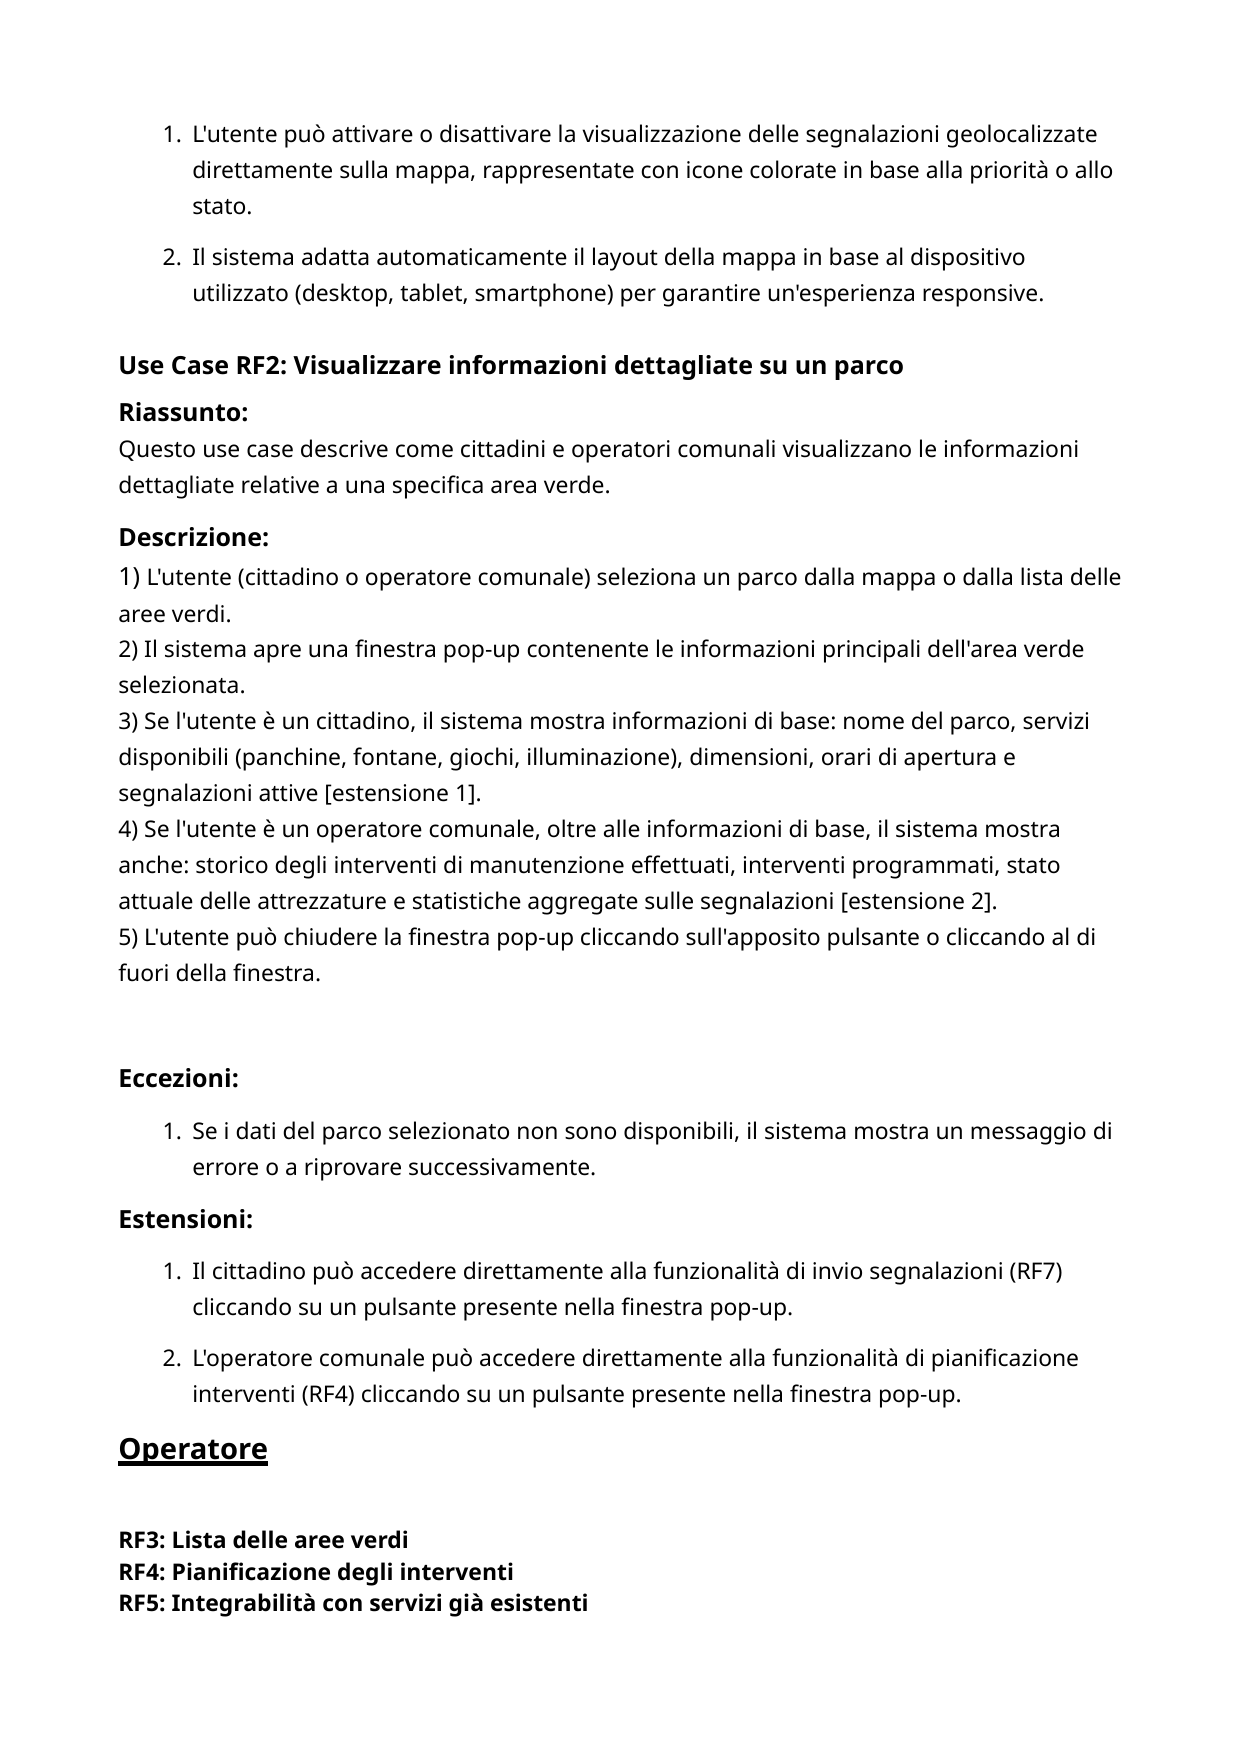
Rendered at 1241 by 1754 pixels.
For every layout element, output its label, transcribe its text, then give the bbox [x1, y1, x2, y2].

list L'utente può attivare o disattivare la visualizzazione delle segnalazioni geolocalizzate direttamente sulla mappa, rappresentate con icone colorate in base alla priorità o allo stato. [162, 118, 1122, 221]
text RF4: Pianificazione degli interventi [118, 1556, 1122, 1587]
subtitle Use Case RF2: Visualizzare informazioni dettagliate su un parco [118, 348, 1122, 382]
list L'operatore comunale può accedere direttamente alla funzionalità di pianificazione interventi (RF4) cliccando su un pulsante presente nella finestra pop-up. [162, 1342, 1122, 1409]
text Eccezioni: [118, 1061, 1122, 1095]
list Il sistema adatta automaticamente il layout della mappa in base al dispositivo utilizzato (desktop, tablet, smartphone) per garantire un'esperienza responsive. [162, 241, 1122, 308]
text RF3: Lista delle aree verdi [118, 1524, 1122, 1556]
text Riassunto: Questo use case descrive come cittadini e operatori comunali visualizzano le informazioni dettagliate relative a una specifica area verde. [118, 394, 1122, 500]
text Estensioni: [118, 1201, 1122, 1235]
text Descrizione: 1) L'utente (cittadino o operatore comunale) seleziona un parco dalla mappa o dalla lista delle aree verdi. 2) Il sistema apre una finestra pop-up contenente le informazioni principali dell'area verde selezionata. 3) Se l'utente è un cittadino, il sistema mostra informazioni di base: nome del parco, servizi disponibili (panchine, fontane, giochi, illuminazione), dimensioni, orari di apertura e segnalazioni attive [estensione 1]. 4) Se l'utente è un operatore comunale, oltre alle informazioni di base, il sistema mostra anche: storico degli interventi di manutenzione effettuati, interventi programmati, stato attuale delle attrezzature e statistiche aggregate sulle segnalazioni [estensione 2]. 5) L'utente può chiudere la finestra pop-up cliccando sull'apposito pulsante o cliccando al di fuori della finestra. [118, 519, 1122, 988]
list Se i dati del parco selezionato non sono disponibili, il sistema mostra un messaggio di errore o a riprovare successivamente. [162, 1115, 1122, 1182]
text RF5: Integrabilità con servizi già esistenti [118, 1587, 1122, 1618]
list Il cittadino può accedere direttamente alla funzionalità di invio segnalazioni (RF7) cliccando su un pulsante presente nella finestra pop-up. [162, 1255, 1122, 1322]
text Operatore [118, 1428, 1122, 1468]
